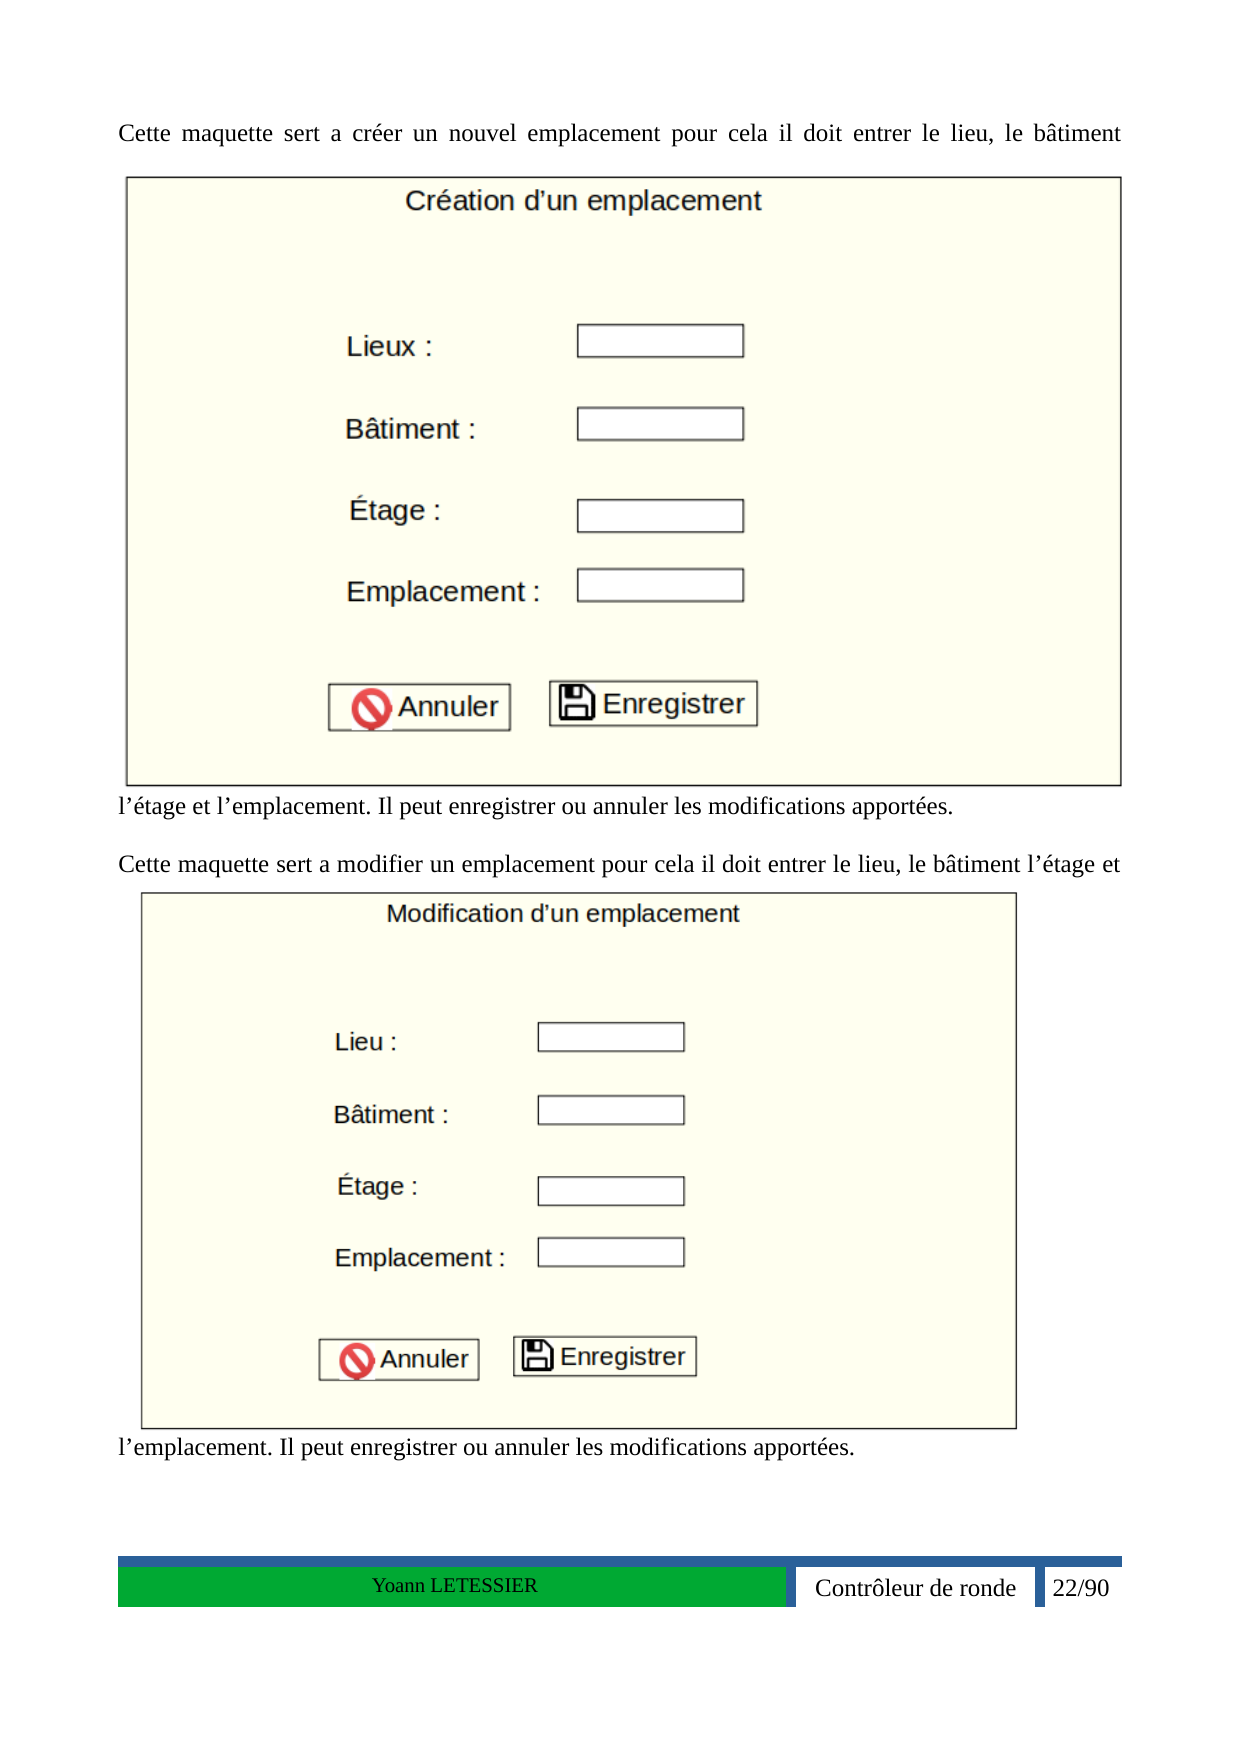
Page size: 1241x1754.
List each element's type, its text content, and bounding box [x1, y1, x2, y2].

text Cette maquette sert a modifier un emplacement pour cela il doit entrer le lieu, le bâtiment l’étage et l’emplacement. Il peut enregistrer ou annuler les modifications apportées. [118, 849, 1122, 1461]
picture [121, 174, 1126, 792]
picture [140, 890, 1022, 1433]
text Cette maquette sert a créer un nouvel emplacement pour cela il doit entrer le lieu, le bâtiment l’étage et l’emplacement. Il peut enregistrer ou annuler les modifications apportées. [118, 118, 1122, 820]
